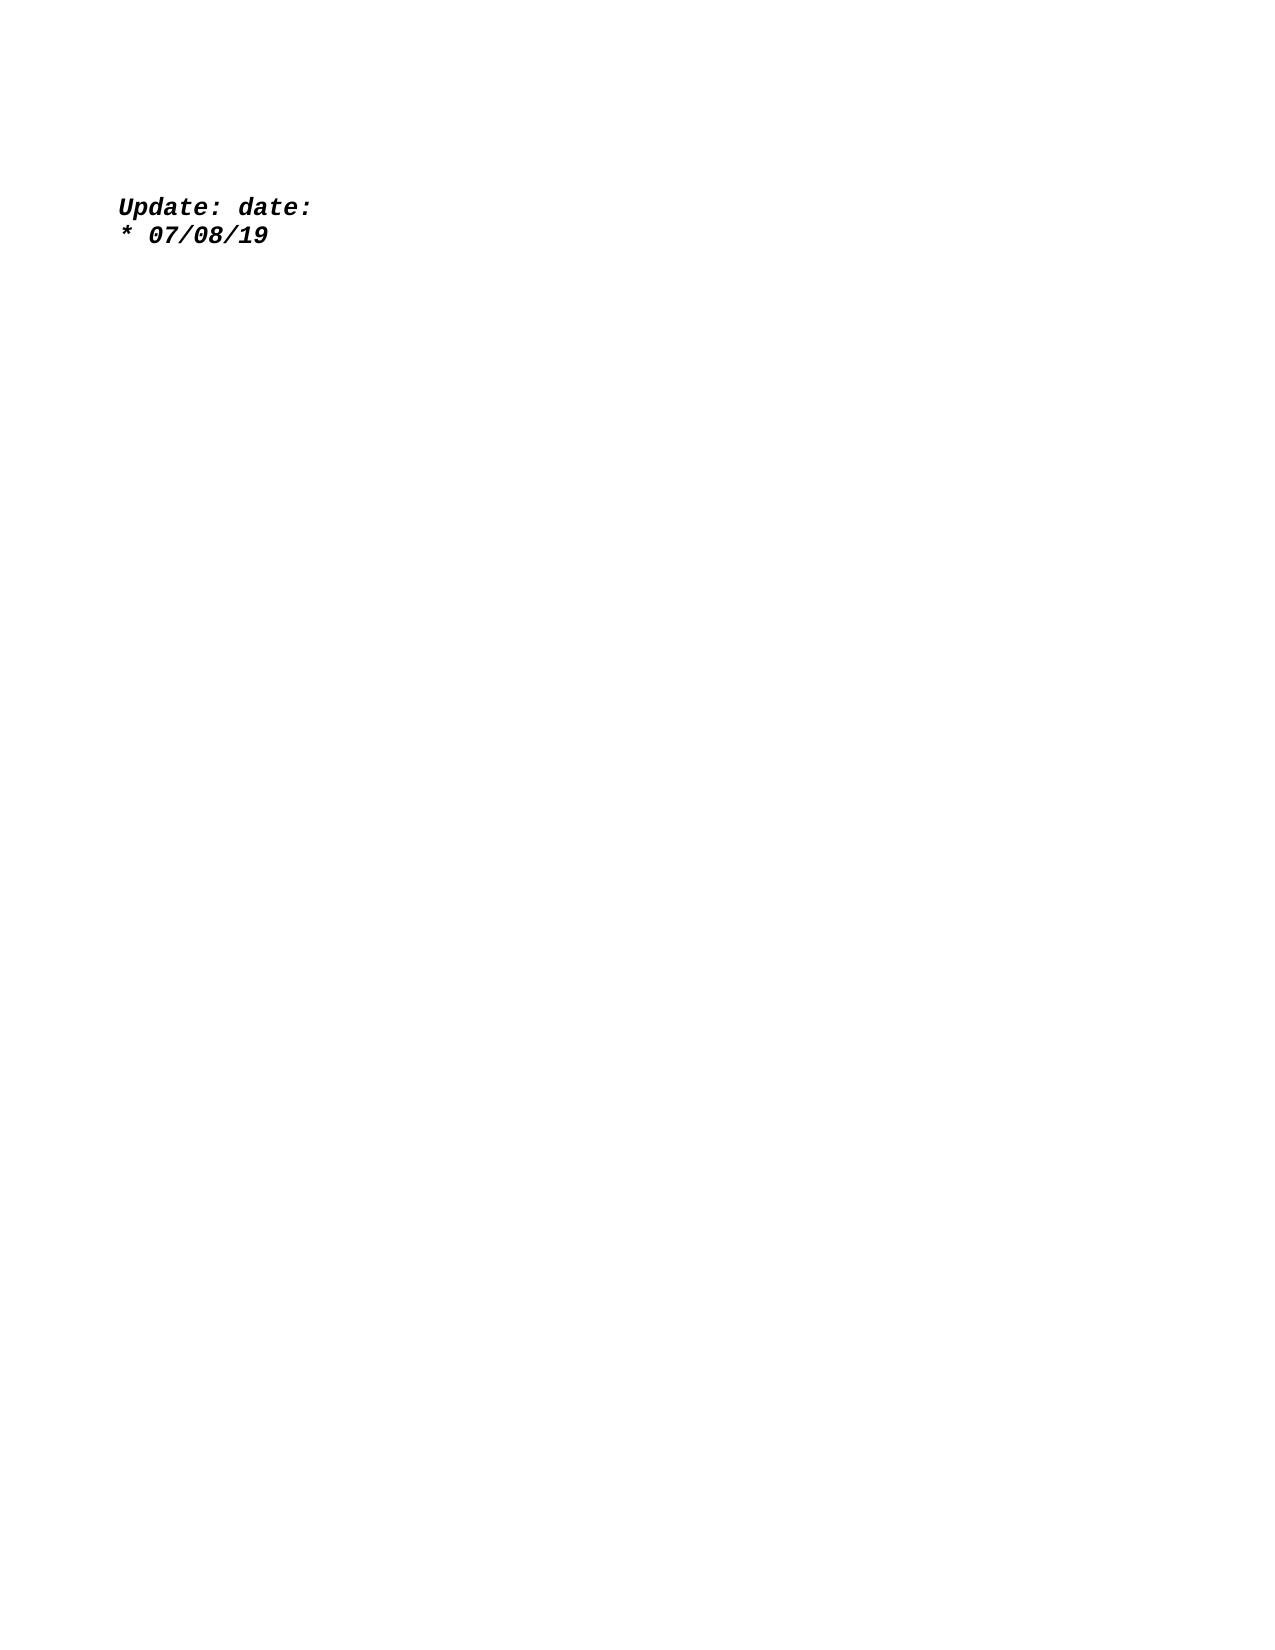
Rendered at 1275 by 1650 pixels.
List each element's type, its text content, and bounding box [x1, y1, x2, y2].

text Update: date: [118, 194, 1157, 223]
text * 07/08/19 [118, 223, 1157, 251]
